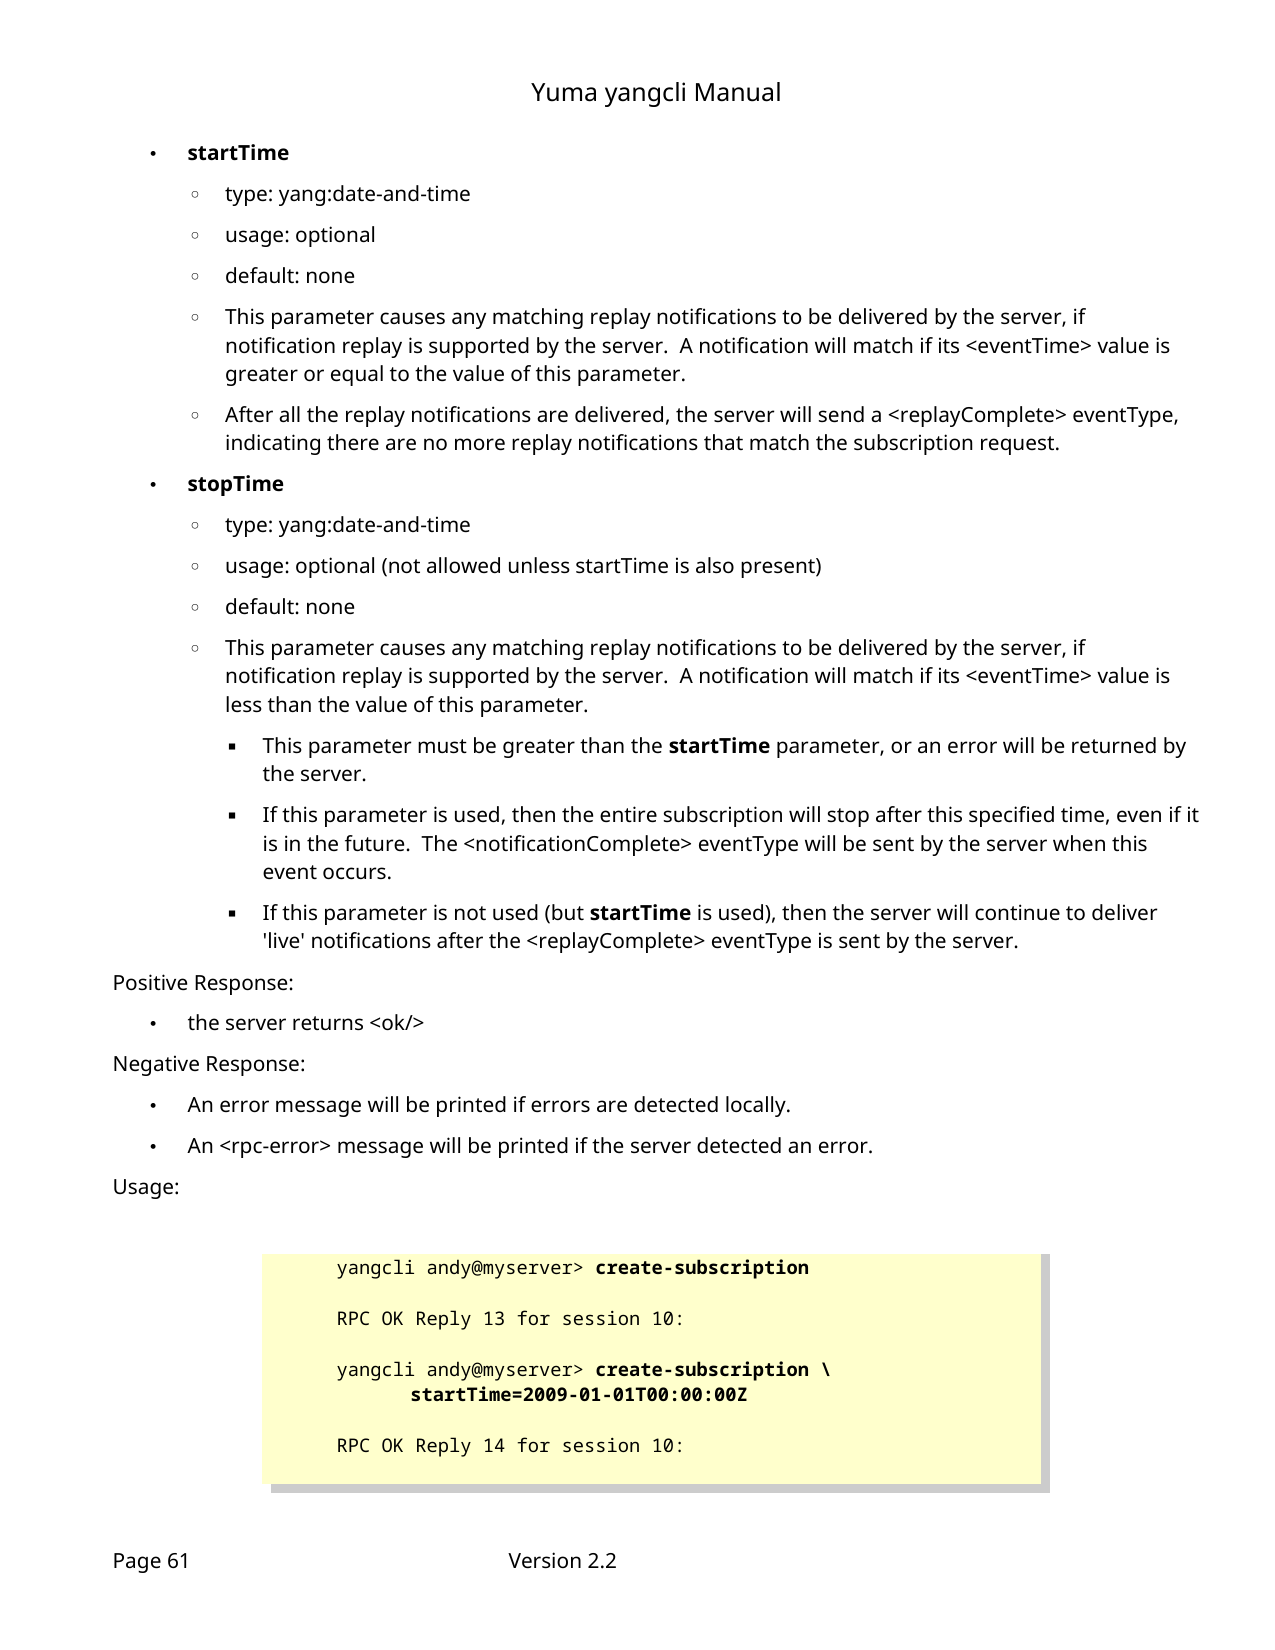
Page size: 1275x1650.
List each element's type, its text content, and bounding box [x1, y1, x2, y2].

list After all the replay notifications are delivered, the server will send a <replayComplete> eventType, indicating there are no more replay notifications that match the subscription request. [187, 400, 1200, 457]
list type: yang:date-and-time [187, 510, 1200, 539]
list usage: optional [187, 220, 1200, 249]
text Positive Response: [112, 968, 1200, 996]
text yangcli andy@myserver> create-subscription [262, 1254, 1041, 1280]
text RPC OK Reply 13 for session 10: [262, 1305, 1041, 1331]
list default: none [187, 592, 1200, 621]
text Usage: [112, 1172, 1200, 1201]
text yangcli andy@myserver> create-subscription \ [262, 1356, 1041, 1382]
list This parameter causes any matching replay notifications to be delivered by the server, if notification replay is supported by the server. A notification will match if its <eventTime> value is less than the value of this parameter. [187, 633, 1200, 718]
list stopTime [150, 469, 1200, 498]
list default: none [187, 261, 1200, 290]
list the server returns <ok/> [150, 1008, 1200, 1037]
list An error message will be printed if errors are detected locally. [150, 1090, 1200, 1119]
list If this parameter is not used (but startTime is used), then the server will continue to deliver 'live' notifications after the <replayComplete> eventType is sent by the server. [225, 898, 1200, 955]
text RPC OK Reply 14 for session 10: [262, 1433, 1041, 1458]
list usage: optional (not allowed unless startTime is also present) [187, 551, 1200, 580]
list type: yang:date-and-time [187, 179, 1200, 208]
list This parameter must be greater than the startTime parameter, or an error will be returned by the server. [225, 731, 1200, 788]
list This parameter causes any matching replay notifications to be delivered by the server, if notification replay is supported by the server. A notification will match if its <eventTime> value is greater or equal to the value of this parameter. [187, 302, 1200, 388]
text Negative Response: [112, 1049, 1200, 1078]
list startTime [150, 138, 1200, 167]
list An <rpc-error> message will be printed if the server detected an error. [150, 1131, 1200, 1160]
text startTime=2009-01-01T00:00:00Z [262, 1382, 1041, 1407]
list If this parameter is used, then the entire subscription will stop after this specified time, even if it is in the future. The <notificationComplete> eventType will be sent by the server when this event occurs. [225, 800, 1200, 886]
